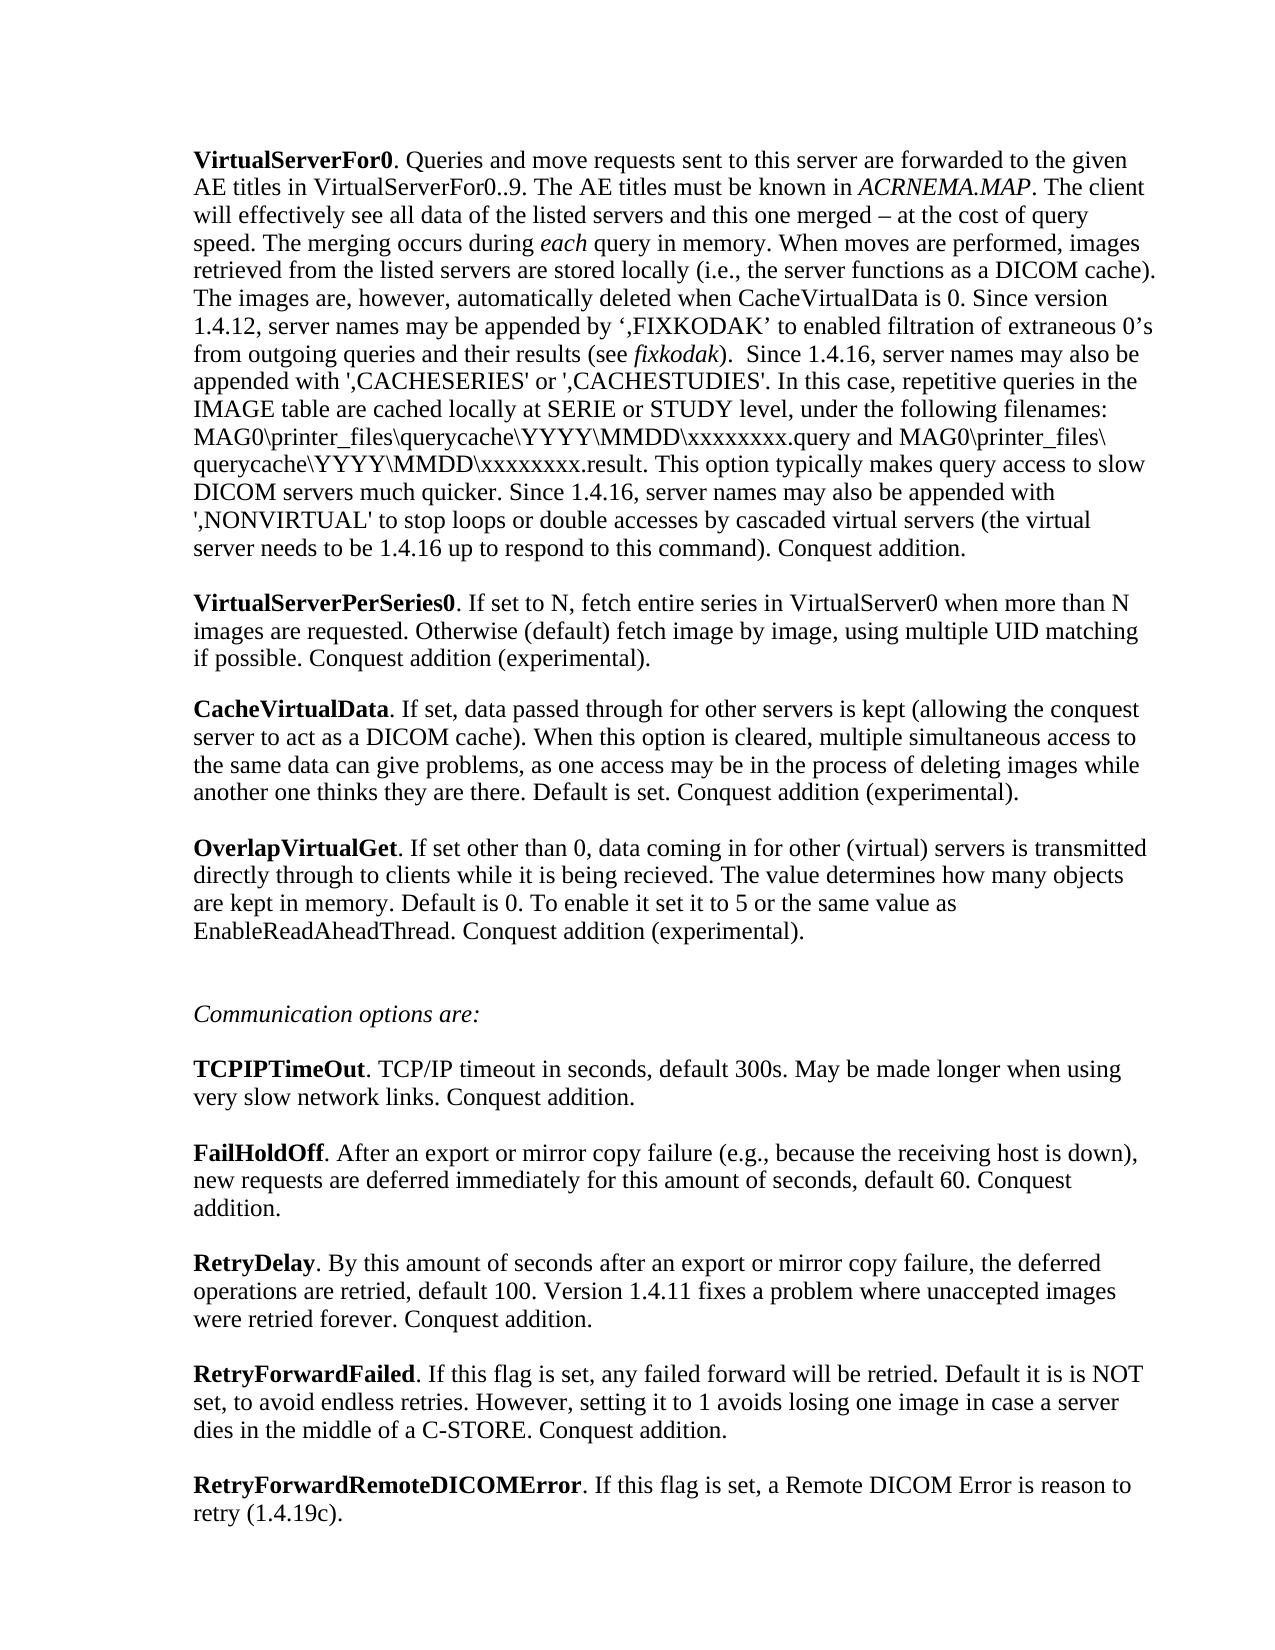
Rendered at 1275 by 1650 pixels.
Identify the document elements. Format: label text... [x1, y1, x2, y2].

text TCPIPTimeOut. TCP/IP timeout in seconds, default 300s. May be made longer when using very slow network links. Conquest addition. [193, 1056, 1157, 1111]
subtitle VirtualServerFor0. Queries and move requests sent to this server are forwarded to the given AE titles in VirtualServerFor0..9. The AE titles must be known in ACRNEMA.MAP. The client will effectively see all data of the listed servers and this one merged – at the cost of query speed. The merging occurs during each query in memory. When moves are performed, images retrieved from the listed servers are stored locally (i.e., the server functions as a DICOM cache). The images are, however, automatically deleted when CacheVirtualData is 0. Since version 1.4.12, server names may be appended by ‘,FIXKODAK’ to enabled filtration of extraneous 0’s from outgoing queries and their results (see fixkodak). Since 1.4.16, server names may also be appended with ',CACHESERIES' or ',CACHESTUDIES'. In this case, repetitive queries in the IMAGE table are cached locally at SERIE or STUDY level, under the following filenames: MAG0\printer_files\querycache\YYYY\MMDD\xxxxxxxx.query and MAG0\printer_files\querycache\YYYY\MMDD\xxxxxxxx.result. This option typically makes query access to slow DICOM servers much quicker. Since 1.4.16, server names may also be appended with ',NONVIRTUAL' to stop loops or double accesses by cascaded virtual servers (the virtual server needs to be 1.4.16 up to respond to this command). Conquest addition. [193, 146, 1157, 561]
text RetryDelay. By this amount of seconds after an export or mirror copy failure, the deferred operations are retried, default 100. Version 1.4.11 fixes a problem where unaccepted images were retried forever. Conquest addition. [193, 1249, 1157, 1333]
text Communication options are: [193, 1000, 1157, 1028]
subtitle CacheVirtualData. If set, data passed through for other servers is kept (allowing the conquest server to act as a DICOM cache). When this option is cleared, multiple simultaneous access to the same data can give problems, as one access may be in the process of deleting images while another one thinks they are there. Default is set. Conquest addition (experimental). [193, 695, 1157, 806]
text RetryForwardFailed. If this flag is set, any failed forward will be retried. Default it is is NOT set, to avoid endless retries. However, setting it to 1 avoids losing one image in case a server dies in the middle of a C-STORE. Conquest addition. [193, 1360, 1157, 1443]
subtitle VirtualServerPerSeries0. If set to N, fetch entire series in VirtualServer0 when more than N images are requested. Otherwise (default) fetch image by image, using multiple UID matching if possible. Conquest addition (experimental). [193, 589, 1157, 672]
subtitle OverlapVirtualGet. If set other than 0, data coming in for other (virtual) servers is transmitted directly through to clients while it is being recieved. The value determines how many objects are kept in memory. Default is 0. To enable it set it to 5 or the same value as EnableReadAheadThread. Conquest addition (experimental). [193, 834, 1157, 945]
text FailHoldOff. After an export or mirror copy failure (e.g., because the receiving host is down), new requests are deferred immediately for this amount of seconds, default 60. Conquest addition. [193, 1139, 1157, 1222]
text RetryForwardRemoteDICOMError. If this flag is set, a Remote DICOM Error is reason to retry (1.4.19c). [193, 1471, 1157, 1527]
